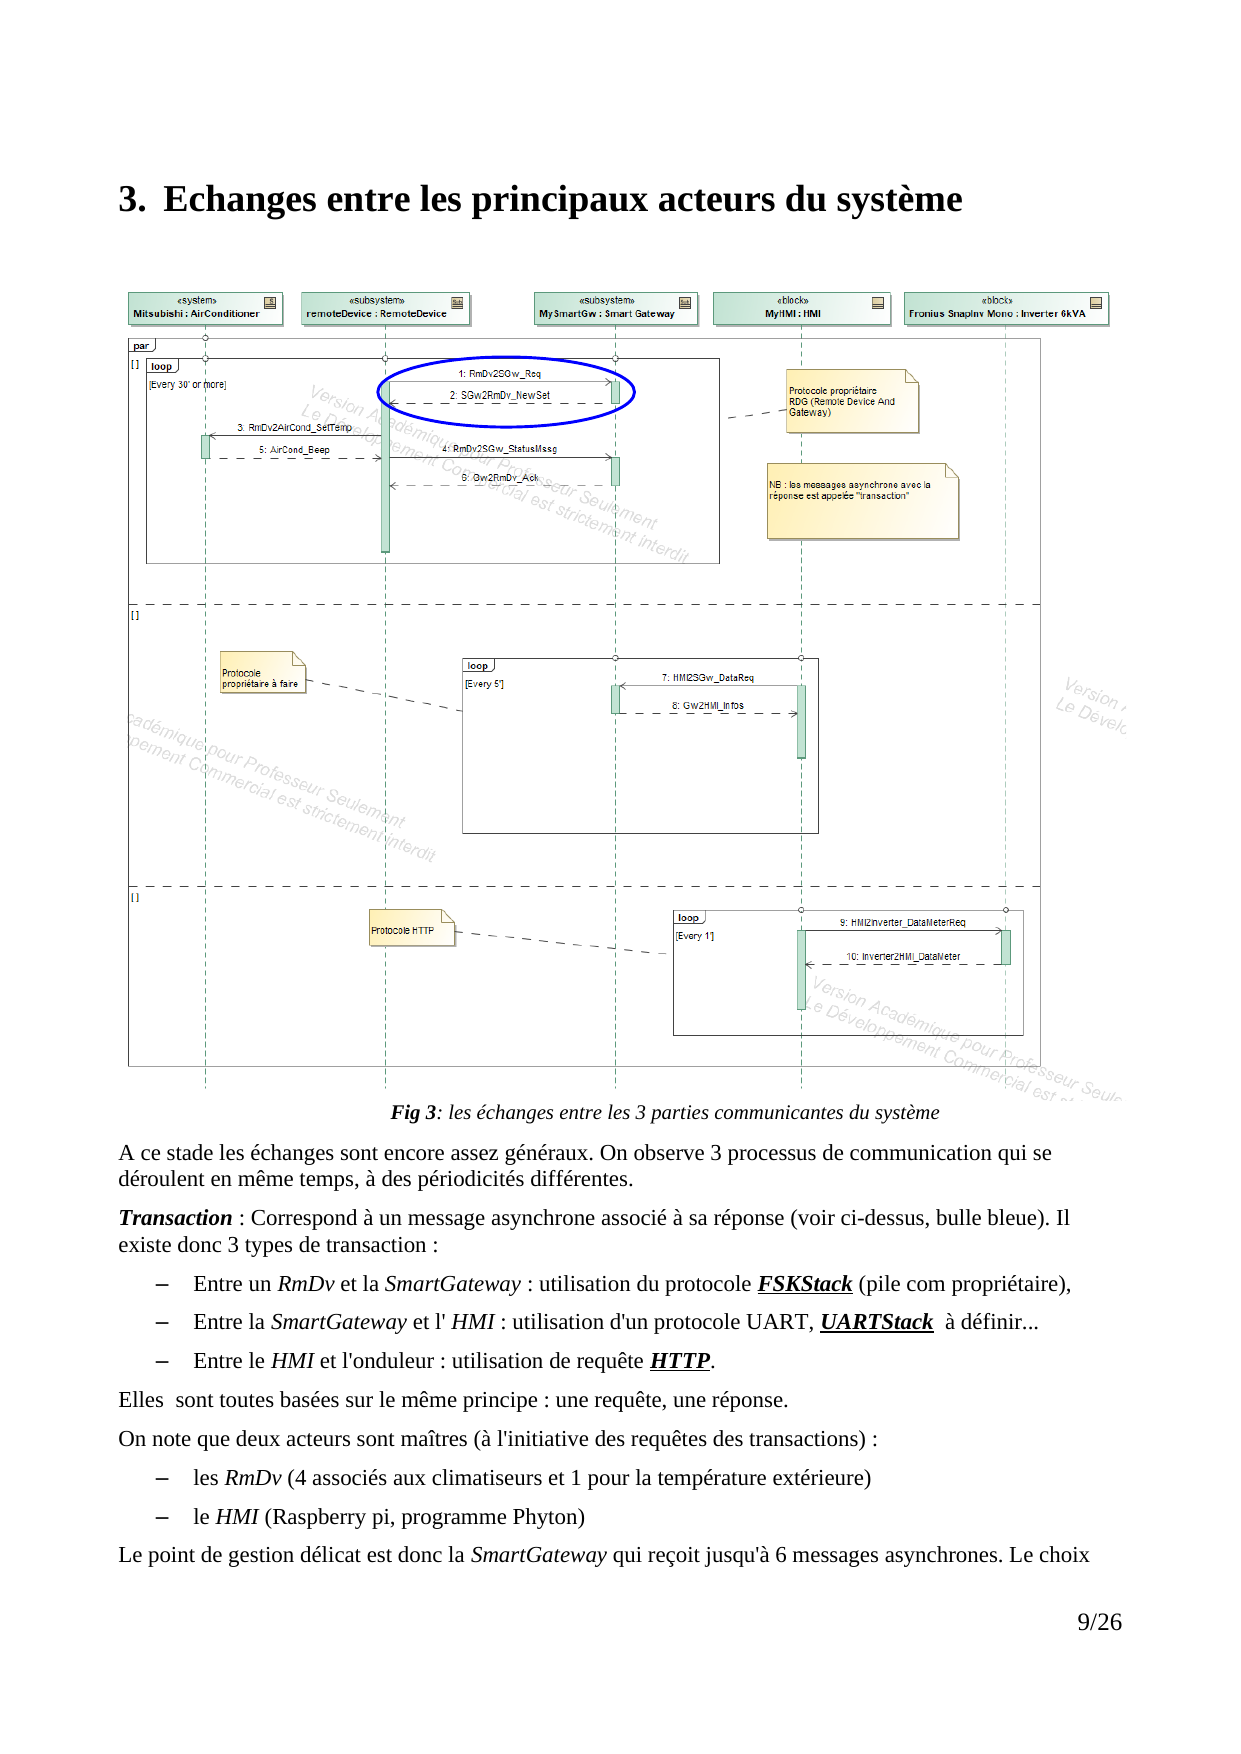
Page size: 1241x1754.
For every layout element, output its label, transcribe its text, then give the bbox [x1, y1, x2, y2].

list Entre le HMI et l'onduleur : utilisation de requête HTTP. [156, 1347, 1122, 1374]
list les RmDv (4 associés aux climatiseurs et 1 pour la température extérieure) [156, 1464, 1122, 1490]
text Transaction : Correspond à un message asynchrone associé à sa réponse (voir ci-dessus, bulle bleue). Il existe donc 3 types de transaction : [118, 1204, 1122, 1257]
text On note que deux acteurs sont maîtres (à l'initiative des requêtes des transactions) : [118, 1425, 1122, 1451]
text Elles sont toutes basées sur le même principe : une requête, une réponse. [118, 1386, 1122, 1412]
list Entre la SmartGateway et l' HMI : utilisation d'un protocole UART, UARTStack à définir... [156, 1308, 1122, 1335]
text Le point de gestion délicat est donc la SmartGateway qui reçoit jusqu'à 6 messages asynchrones. Le choix [118, 1542, 1122, 1568]
list le HMI (Raspberry pi, programme Phyton) [156, 1503, 1122, 1529]
list Entre un RmDv et la SmartGateway : utilisation du protocole FSKStack (pile com propriétaire), [156, 1269, 1122, 1296]
text A ce stade les échanges sont encore assez généraux. On observe 3 processus de communication qui se déroulent en même temps, à des périodicités différentes. [118, 1139, 1122, 1192]
subtitle Echanges entre les principaux acteurs du système [118, 176, 1122, 220]
